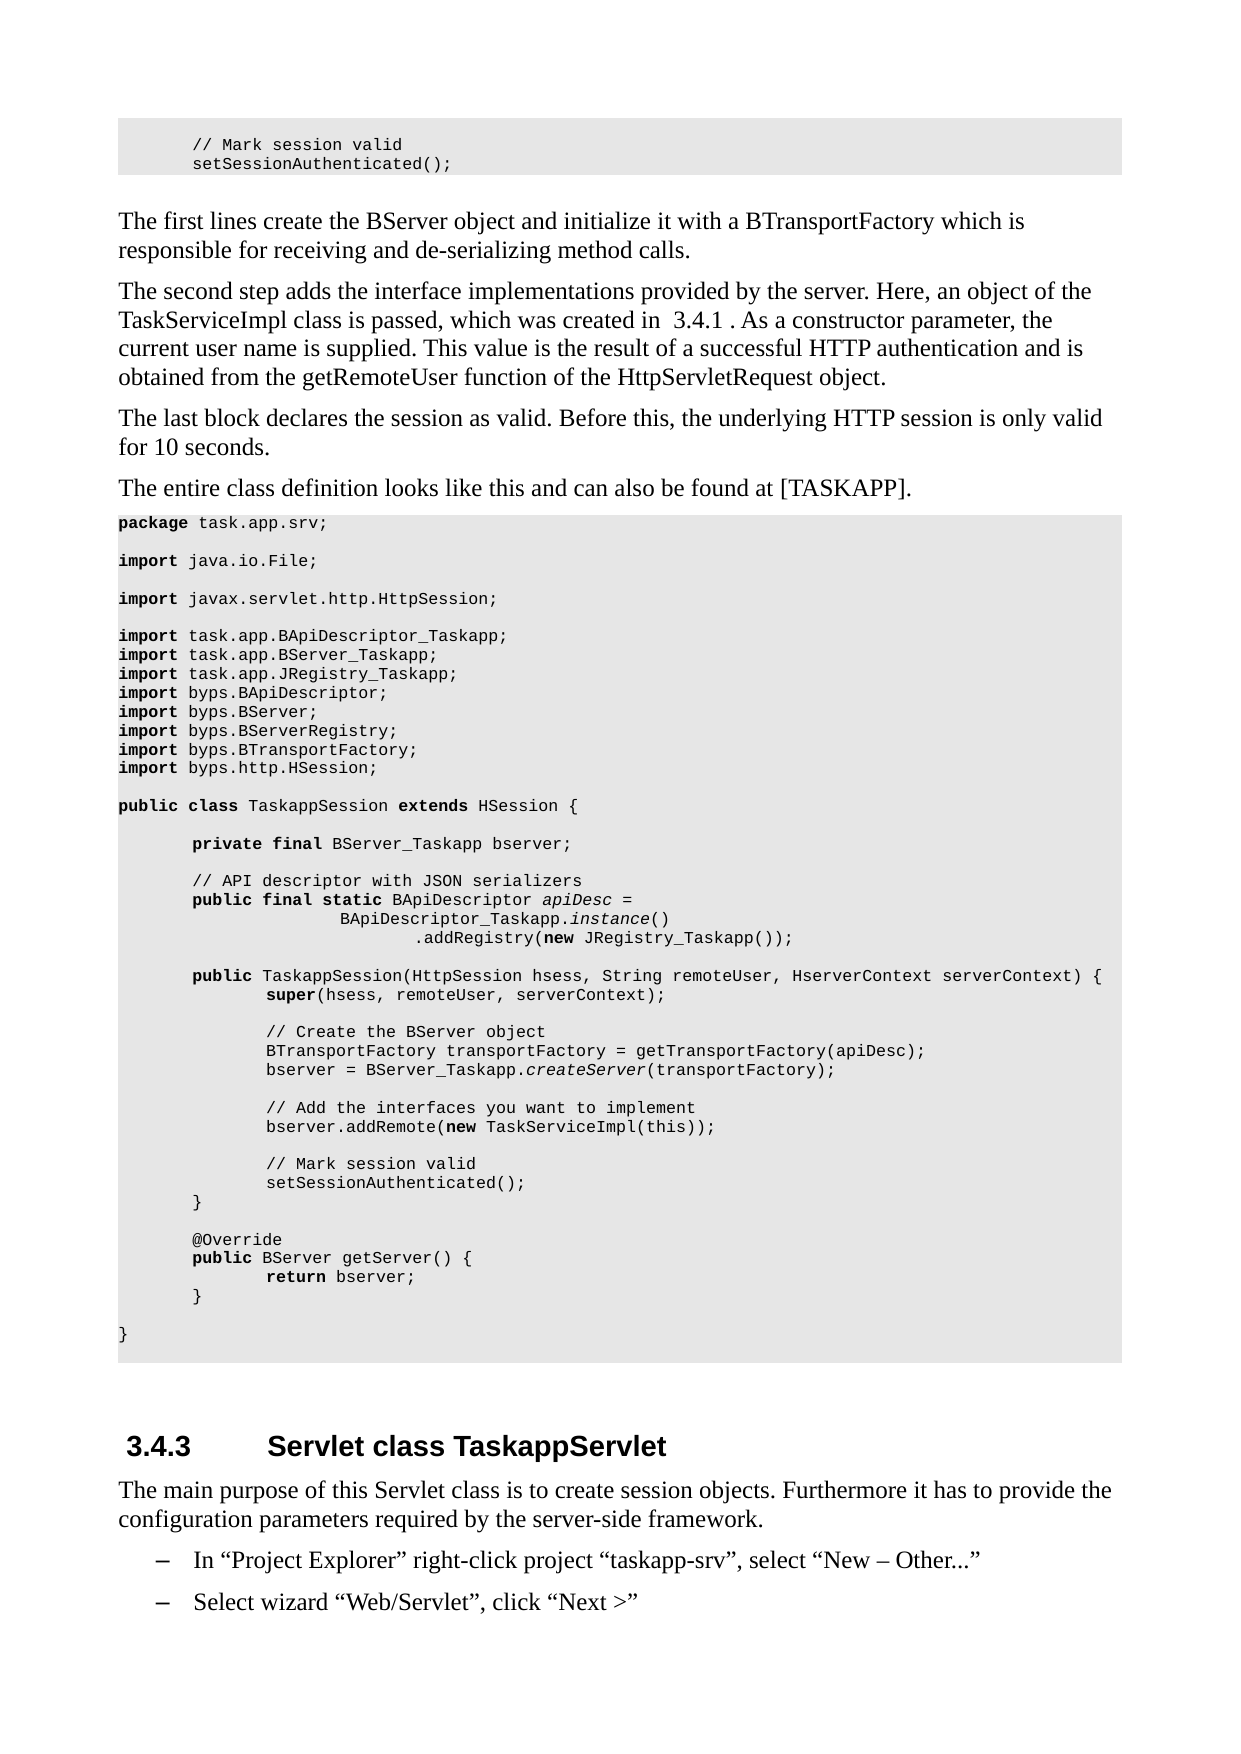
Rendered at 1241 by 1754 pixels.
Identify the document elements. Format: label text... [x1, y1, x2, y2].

text The entire class definition looks like this and can also be found at [TASKAPP]. [118, 473, 1122, 502]
text } [118, 1193, 1122, 1212]
text // Create the BServer object [118, 1024, 1122, 1043]
text The second step adds the interface implementations provided by the server. Here, an object of the TaskServiceImpl class is passed, which was created in 3.4.1 . As a constructor parameter, the current user name is supplied. This value is the result of a successful HTTP authentication and is obtained from the getRemoteUser function of the HttpServletRequest object. [118, 276, 1122, 391]
text } [118, 1326, 1122, 1344]
list Select wizard “Web/Servlet”, click “Next >” [156, 1587, 1122, 1616]
text public TaskappSession(HttpSession hsess, String remoteUser, HserverContext serverContext) { [118, 967, 1122, 986]
text import byps.BServerRegistry; [118, 722, 1122, 741]
text public BServer getServer() { [118, 1250, 1122, 1269]
text import byps.http.HSession; [118, 760, 1122, 779]
text bserver.addRemote(new TaskServiceImpl(this)); [118, 1118, 1122, 1137]
text The last block declares the session as valid. Before this, the underlying HTTP session is only valid for 10 seconds. [118, 403, 1122, 461]
text // Mark session valid [118, 1156, 1122, 1175]
text public final static BApiDescriptor apiDesc = [118, 892, 1122, 911]
text import byps.BServer; [118, 703, 1122, 722]
text @Override [118, 1231, 1122, 1250]
text import byps.BApiDescriptor; [118, 684, 1122, 703]
text // Mark session valid [118, 137, 1122, 156]
text setSessionAuthenticated(); [118, 156, 1122, 175]
text The first lines create the BServer object and initialize it with a BTransportFactory which is responsible for receiving and de-serializing method calls. [118, 206, 1122, 263]
list In “Project Explorer” right-click project “taskapp-srv”, select “New – Other...” [156, 1546, 1122, 1574]
text .addRegistry(new JRegistry_Taskapp()); [118, 929, 1122, 948]
text BTransportFactory transportFactory = getTransportFactory(apiDesc); [118, 1043, 1122, 1062]
text super(hsess, remoteUser, serverContext); [118, 986, 1122, 1005]
text import task.app.BApiDescriptor_Taskapp; [118, 628, 1122, 647]
subtitle Servlet class TaskappServlet [118, 1429, 1122, 1463]
text private final BServer_Taskapp bserver; [118, 835, 1122, 854]
text The main purpose of this Servlet class is to create session objects. Furthermore it has to provide the configuration parameters required by the server-side framework. [118, 1476, 1122, 1533]
text public class TaskappSession extends HSession { [118, 798, 1122, 816]
text import task.app.BServer_Taskapp; [118, 647, 1122, 666]
text return bserver; [118, 1269, 1122, 1288]
text import java.io.File; [118, 552, 1122, 571]
text // Add the interfaces you want to implement [118, 1099, 1122, 1118]
text // API descriptor with JSON serializers [118, 873, 1122, 892]
text setSessionAuthenticated(); [118, 1175, 1122, 1193]
text package task.app.srv; [118, 515, 1122, 534]
text } [118, 1288, 1122, 1307]
text import javax.servlet.http.HttpSession; [118, 590, 1122, 609]
text import task.app.JRegistry_Taskapp; [118, 666, 1122, 684]
text BApiDescriptor_Taskapp.instance() [118, 911, 1122, 929]
text bserver = BServer_Taskapp.createServer(transportFactory); [118, 1062, 1122, 1080]
text import byps.BTransportFactory; [118, 741, 1122, 760]
